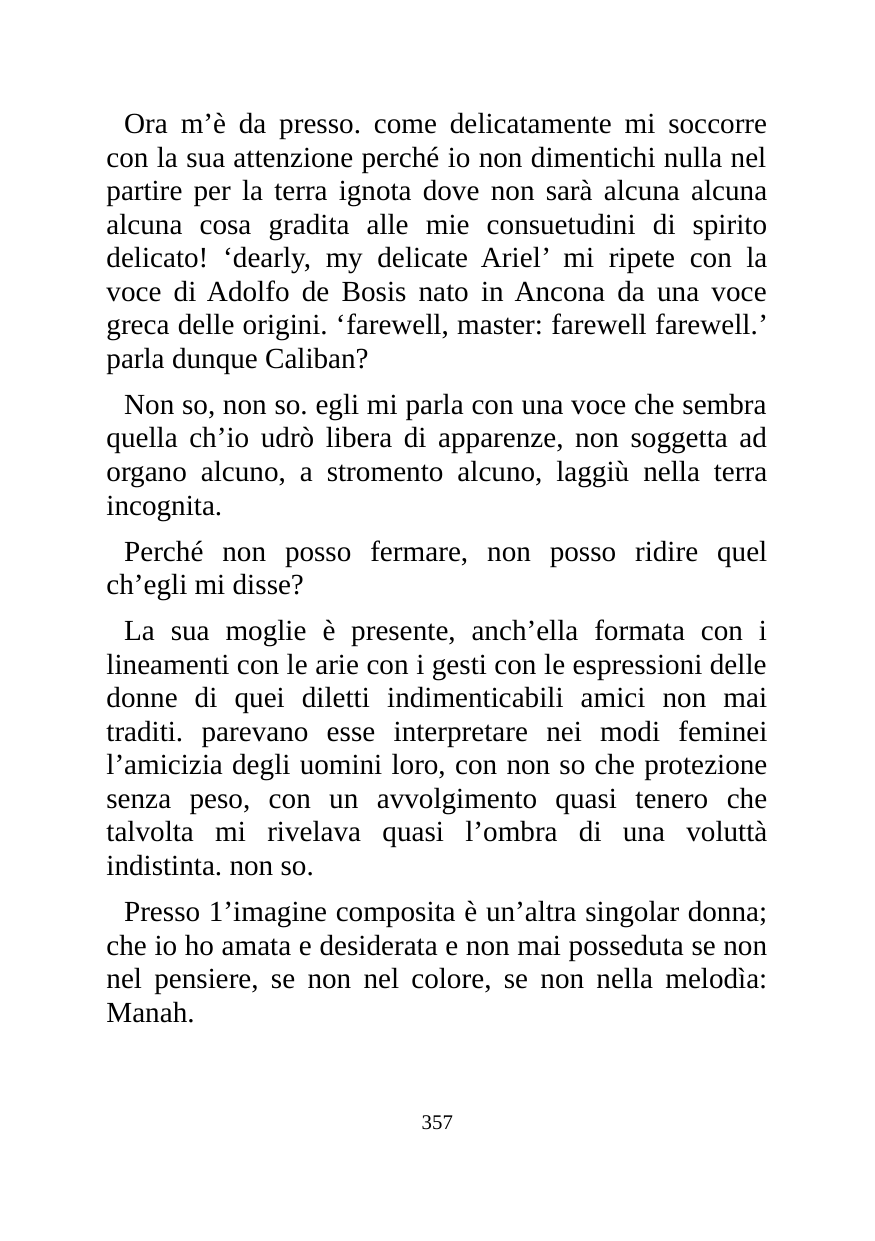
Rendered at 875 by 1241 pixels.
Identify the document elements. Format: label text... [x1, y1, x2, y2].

text Non so, non so. egli mi parla con una voce che sembra quella ch’io udrò libera di apparenze, non soggetta ad organo alcuno, a stromento alcuno, laggiù nella terra incognita. [106, 387, 768, 521]
text La sua moglie è presente, anch’ella formata con i lineamenti con le arie con i gesti con le espressioni delle donne di quei diletti indimenticabili amici non mai traditi. parevano esse interpretare nei modi feminei l’amicizia degli uomini loro, con non so che protezione senza peso, con un avvolgimento quasi tenero che talvolta mi rivelava quasi l’ombra di una voluttà indistinta. non so. [106, 613, 768, 882]
text Perché non posso fermare, non posso ridire quel ch’egli mi disse? [106, 534, 768, 601]
text Presso 1’imagine composita è un’altra singolar donna; che io ho amata e desiderata e non mai posseduta se non nel pensiere, se non nel colore, se non nella melodìa: Manah. [106, 894, 768, 1028]
text Ora m’è da presso. come delicatamente mi soccorre con la sua attenzione perché io non dimentichi nulla nel partire per la terra ignota dove non sarà alcuna alcuna alcuna cosa gradita alle mie consuetudini di spirito delicato! ‘dearly, my delicate Ariel’ mi ripete con la voce di Adolfo de Bosis nato in Ancona da una voce greca delle origini. ‘farewell, master: farewell farewell.’ parla dunque Caliban? [106, 106, 768, 374]
